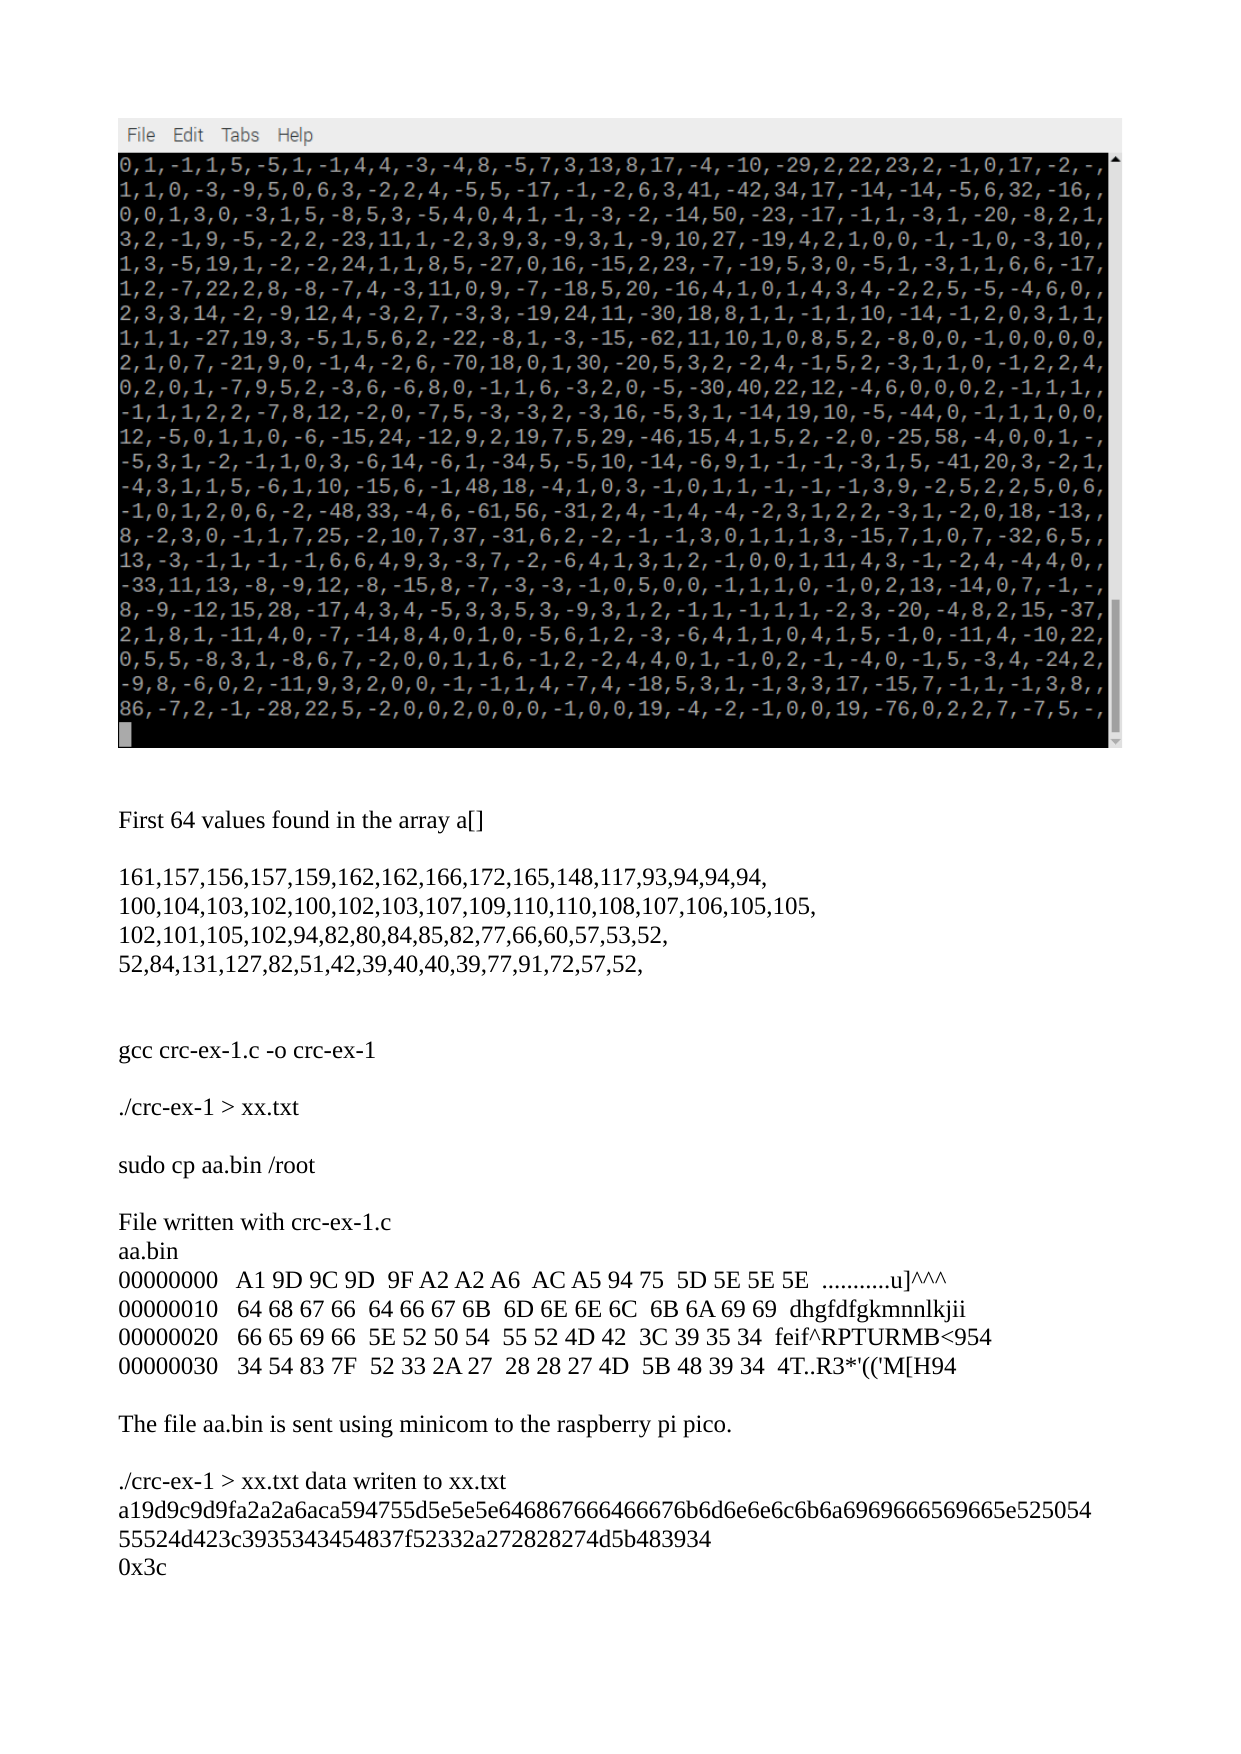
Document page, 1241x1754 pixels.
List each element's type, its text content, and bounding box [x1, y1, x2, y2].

text 102,101,105,102,94,82,80,84,85,82,77,66,60,57,53,52, [118, 920, 1122, 949]
text The file aa.bin is sent using minicom to the raspberry pi pico. [118, 1409, 1122, 1437]
text 00000010 64 68 67 66 64 66 67 6B 6D 6E 6E 6C 6B 6A 69 69 dhgfdfgkmnnlkjii [118, 1294, 1122, 1322]
text 55524d423c3935343454837f52332a272828274d5b483934 [118, 1524, 1122, 1552]
text 00000030 34 54 83 7F 52 33 2A 27 28 28 27 4D 5B 48 39 34 4T..R3*'(('M[H94 [118, 1351, 1122, 1380]
text 00000000 A1 9D 9C 9D 9F A2 A2 A6 AC A5 94 75 5D 5E 5E 5E ...........u]^^^ [118, 1265, 1122, 1294]
text 52,84,131,127,82,51,42,39,40,40,39,77,91,72,57,52, [118, 949, 1122, 977]
text ./crc-ex-1 > xx.txt data writen to xx.txt [118, 1466, 1122, 1495]
text 161,157,156,157,159,162,162,166,172,165,148,117,93,94,94,94, [118, 862, 1122, 891]
text aa.bin [118, 1236, 1122, 1265]
text 0x3c [118, 1552, 1122, 1581]
text 100,104,103,102,100,102,103,107,109,110,110,108,107,106,105,105, [118, 891, 1122, 920]
text ./crc-ex-1 > xx.txt [118, 1092, 1122, 1121]
picture [118, 118, 1123, 748]
text a19d9c9d9fa2a2a6aca594755d5e5e5e646867666466676b6d6e6e6c6b6a6969666569665e525054 [118, 1495, 1122, 1524]
text gcc crc-ex-1.c -o crc-ex-1 [118, 1035, 1122, 1064]
text File written with crc-ex-1.c [118, 1207, 1122, 1236]
text First 64 values found in the array a[] [118, 805, 1122, 834]
text 00000020 66 65 69 66 5E 52 50 54 55 52 4D 42 3C 39 35 34 feif^RPTURMB<954 [118, 1322, 1122, 1351]
text sudo cp aa.bin /root [118, 1150, 1122, 1179]
